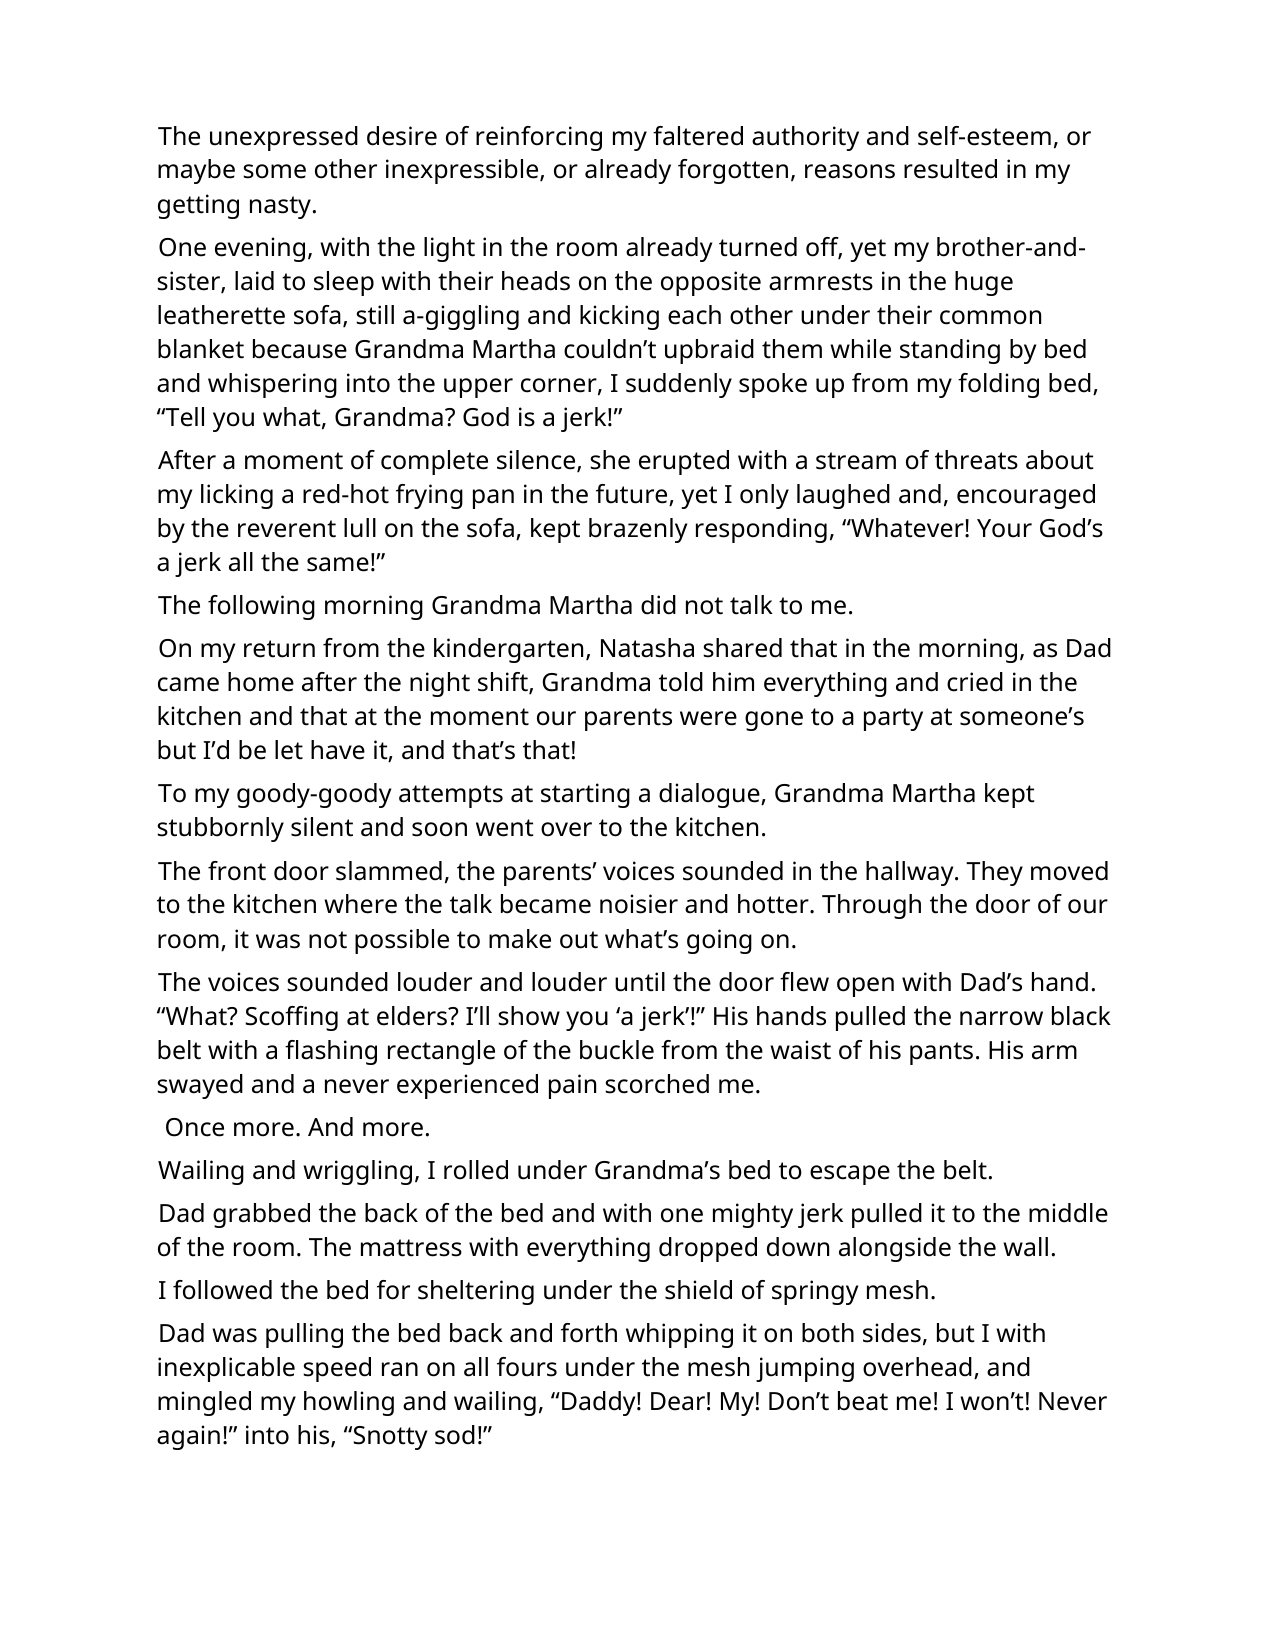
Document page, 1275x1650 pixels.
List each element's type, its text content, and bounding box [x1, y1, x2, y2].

text Dad grabbed the back of the bed and with one mighty jerk pulled it to the middle of the room. The mattress with everything dropped down alongside the wall. [156, 1196, 1118, 1264]
text To my goody-goody attempts at starting a dialogue, Grandma Martha kept stubbornly silent and soon went over to the kitchen. [156, 776, 1118, 844]
text The front door slammed, the parents’ voices sounded in the hallway. They moved to the kitchen where the talk became noisier and hotter. Through the door of our room, it was not possible to make out what’s going on. [156, 853, 1118, 955]
text Wailing and wriggling, I rolled under Grandma’s bed to escape the belt. [156, 1152, 1118, 1187]
text The voices sounded louder and louder until the door flew open with Dad’s hand. “What? Scoffing at elders? I’ll show you ‘a jerk’!” His hands pulled the narrow black belt with a flashing rectangle of the buckle from the waist of his pants. His arm swayed and a never experienced pain scorched me. [156, 964, 1118, 1101]
text The unexpressed desire of reinforcing my faltered authority and self-esteem, or maybe some other inexpressible, or already forgotten, reasons resulted in my getting nasty. [156, 118, 1118, 220]
text Once more. And more. [156, 1109, 1118, 1143]
text After a moment of complete silence, she erupted with a stream of threats about my licking a red-hot frying pan in the future, yet I only laughed and, encouraged by the reverent lull on the sofa, kept brazenly responding, “Whatever! Your God’s a jerk all the same!” [156, 443, 1118, 579]
text Dad was pulling the bed back and forth whipping it on both sides, but I with inexplicable speed ran on all fours under the mesh jumping overhead, and mingled my howling and wailing, “Daddy! Dear! My! Don’t beat me! I won’t! Never again!” into his, “Snotty sod!” [156, 1316, 1118, 1452]
text I followed the bed for sheltering under the shield of springy mesh. [156, 1273, 1118, 1307]
text On my return from the kindergarten, Natasha shared that in the morning, as Dad came home after the night shift, Grandma told him everything and cried in the kitchen and that at the moment our parents were gone to a party at someone’s but I’d be let have it, and that’s that! [156, 631, 1118, 767]
text One evening, with the light in the room already turned off, yet my brother-and-sister, laid to sleep with their heads on the opposite armrests in the huge leatherette sofa, still a-giggling and kicking each other under their common blanket because Grandma Martha couldn’t upbraid them while standing by bed and whispering into the upper corner, I suddenly spoke up from my folding bed, “Tell you what, Grandma? God is a jerk!” [156, 229, 1118, 434]
text The following morning Grandma Martha did not talk to me. [156, 588, 1118, 622]
